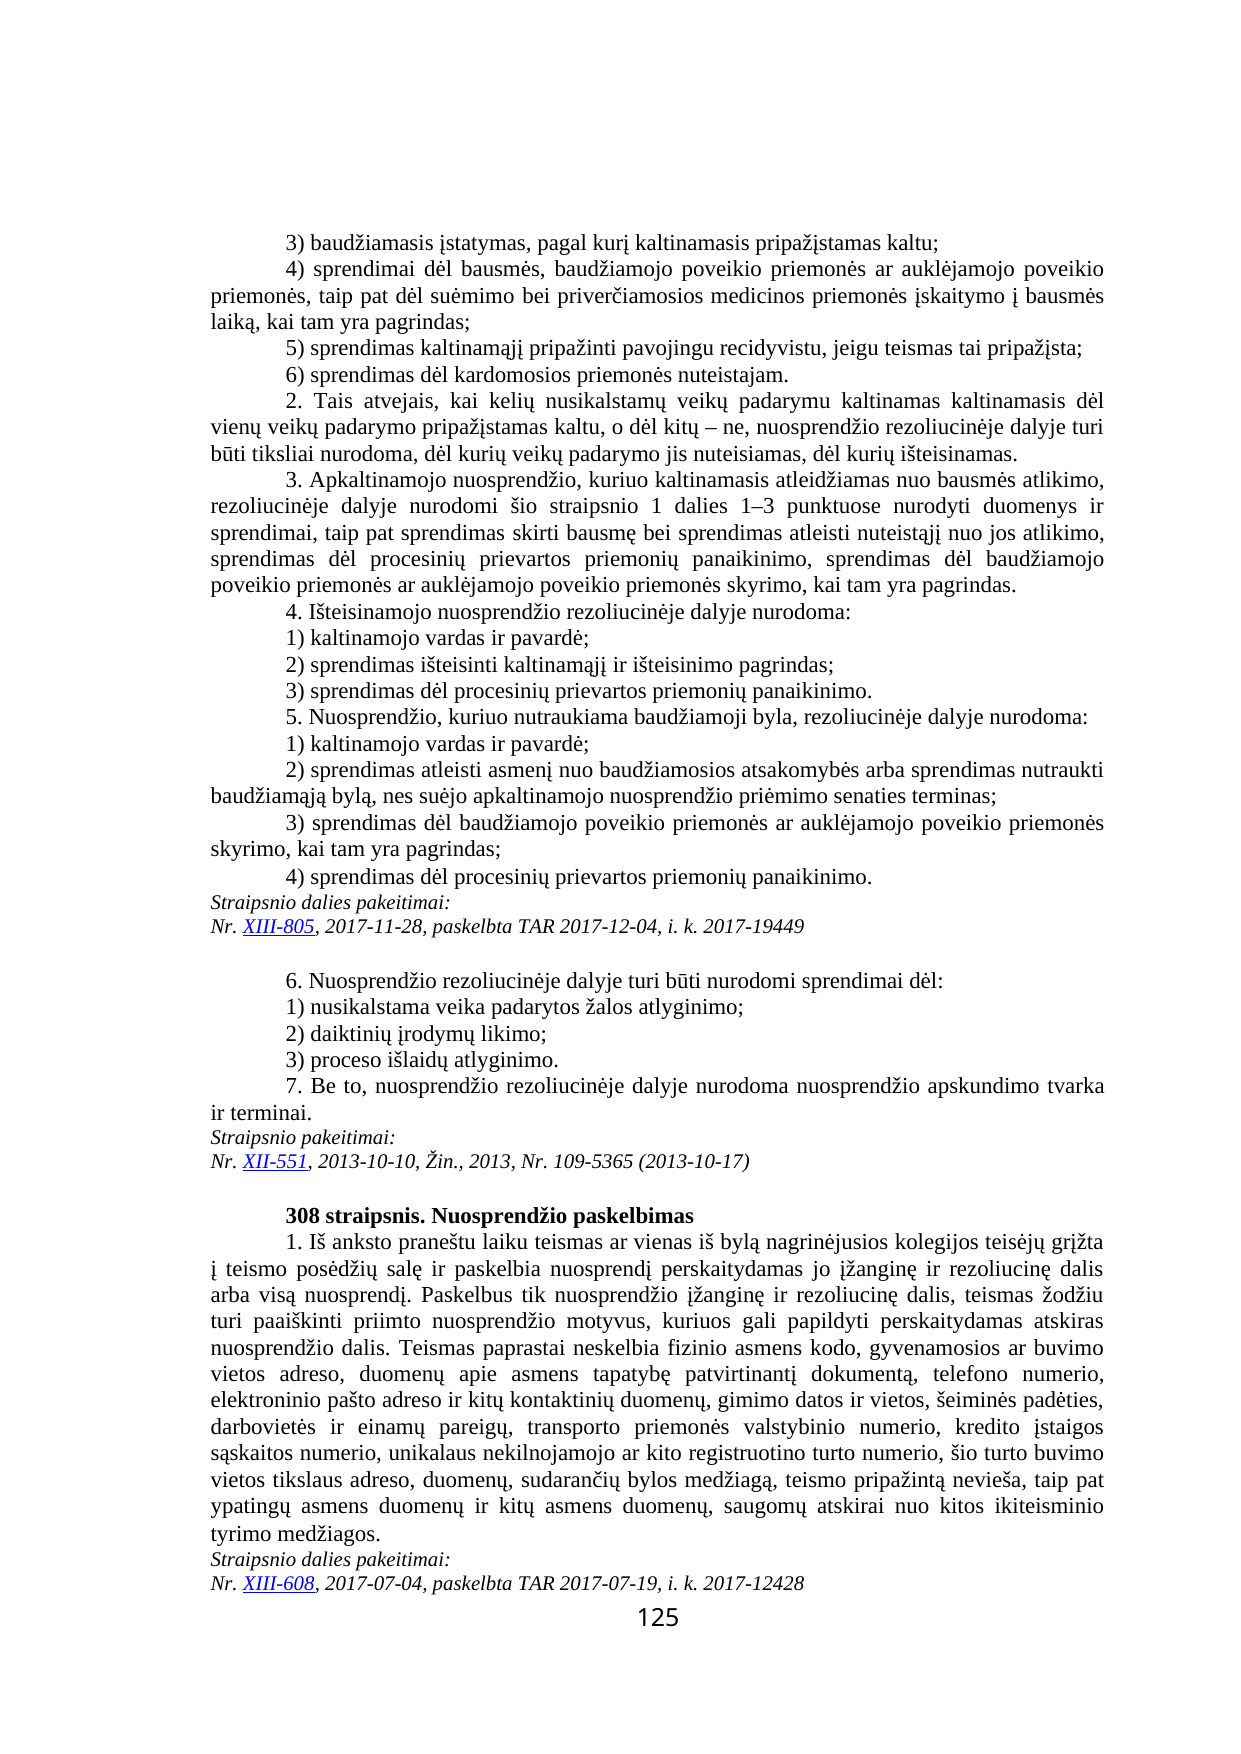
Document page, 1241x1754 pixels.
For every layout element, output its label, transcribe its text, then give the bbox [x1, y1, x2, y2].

text 5) sprendimas kaltinamąjį pripažinti pavojingu recidyvistu, jeigu teismas tai pripažįsta; [210, 334, 1105, 361]
text 3) sprendimas dėl baudžiamojo poveikio priemonės ar auklėjamojo poveikio priemonės skyrimo, kai tam yra pagrindas; [210, 809, 1105, 861]
text 2) sprendimas atleisti asmenį nuo baudžiamosios atsakomybės arba sprendimas nutraukti baudžiamąją bylą, nes suėjo apkaltinamojo nuosprendžio priėmimo senaties terminas; [210, 756, 1105, 809]
text 308 straipsnis. Nuosprendžio paskelbimas [210, 1202, 1105, 1228]
text 6) sprendimas dėl kardomosios priemonės nuteistajam. [210, 361, 1105, 387]
text 3) proceso išlaidų atlyginimo. [210, 1046, 1105, 1072]
text 4) sprendimas dėl procesinių prievartos priemonių panaikinimo. [210, 861, 1105, 890]
text 1. Iš anksto praneštu laiku teismas ar vienas iš bylą nagrinėjusios kolegijos teisėjų grįžta į teismo posėdžių salę ir paskelbia nuosprendį perskaitydamas jo įžanginę ir rezoliucinę dalis arba visą nuosprendį. Paskelbus tik nuosprendžio įžanginę ir rezoliucinę dalis, teismas žodžiu turi paaiškinti priimto nuosprendžio motyvus, kuriuos gali papildyti perskaitydamas atskiras nuosprendžio dalis. Teismas paprastai neskelbia fizinio asmens kodo, gyvenamosios ar buvimo vietos adreso, duomenų apie asmens tapatybę patvirtinantį dokumentą, telefono numerio, elektroninio pašto adreso ir kitų kontaktinių duomenų, gimimo datos ir vietos, šeiminės padėties, darbovietės ir einamų pareigų, transporto priemonės valstybinio numerio, kredito įstaigos sąskaitos numerio, unikalaus nekilnojamojo ar kito registruotino turto numerio, šio turto buvimo vietos tikslaus adreso, duomenų, sudarančių bylos medžiagą, teismo pripažintą nevieša, taip pat ypatingų asmens duomenų ir kitų asmens duomenų, saugomų atskirai nuo kitos ikiteisminio tyrimo medžiagos. [210, 1228, 1105, 1547]
text 5. Nuosprendžio, kuriuo nutraukiama baudžiamoji byla, rezoliucinėje dalyje nurodoma: [210, 703, 1105, 730]
text 7. Be to, nuosprendžio rezoliucinėje dalyje nurodoma nuosprendžio apskundimo tvarka ir terminai. [210, 1072, 1105, 1125]
text 1) kaltinamojo vardas ir pavardė; [210, 730, 1105, 756]
text 4. Išteisinamojo nuosprendžio rezoliucinėje dalyje nurodoma: [210, 598, 1105, 624]
text 3. Apkaltinamojo nuosprendžio, kuriuo kaltinamasis atleidžiamas nuo bausmės atlikimo, rezoliucinėje dalyje nurodomi šio straipsnio 1 dalies 1–3 punktuose nurodyti duomenys ir sprendimai, taip pat sprendimas skirti bausmę bei sprendimas atleisti nuteistąjį nuo jos atlikimo, sprendimas dėl procesinių prievartos priemonių panaikinimo, sprendimas dėl baudžiamojo poveikio priemonės ar auklėjamojo poveikio priemonės skyrimo, kai tam yra pagrindas. [210, 466, 1105, 598]
text Straipsnio dalies pakeitimai: [210, 890, 1105, 914]
text 2) sprendimas išteisinti kaltinamąjį ir išteisinimo pagrindas; [210, 651, 1105, 677]
text 1) kaltinamojo vardas ir pavardė; [210, 624, 1105, 651]
text Nr. XIII-608, 2017-07-04, paskelbta TAR 2017-07-19, i. k. 2017-12428 [210, 1571, 1105, 1595]
text Straipsnio pakeitimai: [210, 1125, 1105, 1149]
text 6. Nuosprendžio rezoliucinėje dalyje turi būti nurodomi sprendimai dėl: [210, 967, 1105, 993]
text Nr. XIII-805, 2017-11-28, paskelbta TAR 2017-12-04, i. k. 2017-19449 [210, 914, 1105, 938]
text 4) sprendimai dėl bausmės, baudžiamojo poveikio priemonės ar auklėjamojo poveikio priemonės, taip pat dėl suėmimo bei priverčiamosios medicinos priemonės įskaitymo į bausmės laiką, kai tam yra pagrindas; [210, 255, 1105, 334]
text 3) sprendimas dėl procesinių prievartos priemonių panaikinimo. [210, 677, 1105, 703]
text 1) nusikalstama veika padarytos žalos atlyginimo; [210, 993, 1105, 1020]
text 2) daiktinių įrodymų likimo; [210, 1020, 1105, 1046]
text 3) baudžiamasis įstatymas, pagal kurį kaltinamasis pripažįstamas kaltu; [210, 229, 1105, 255]
text 2. Tais atvejais, kai kelių nusikalstamų veikų padarymu kaltinamas kaltinamasis dėl vienų veikų padarymo pripažįstamas kaltu, o dėl kitų – ne, nuosprendžio rezoliucinėje dalyje turi būti tiksliai nurodoma, dėl kurių veikų padarymo jis nuteisiamas, dėl kurių išteisinamas. [210, 387, 1105, 466]
text Nr. XII-551, 2013-10-10, Žin., 2013, Nr. 109-5365 (2013-10-17) [210, 1149, 1105, 1173]
text Straipsnio dalies pakeitimai: [210, 1547, 1105, 1571]
